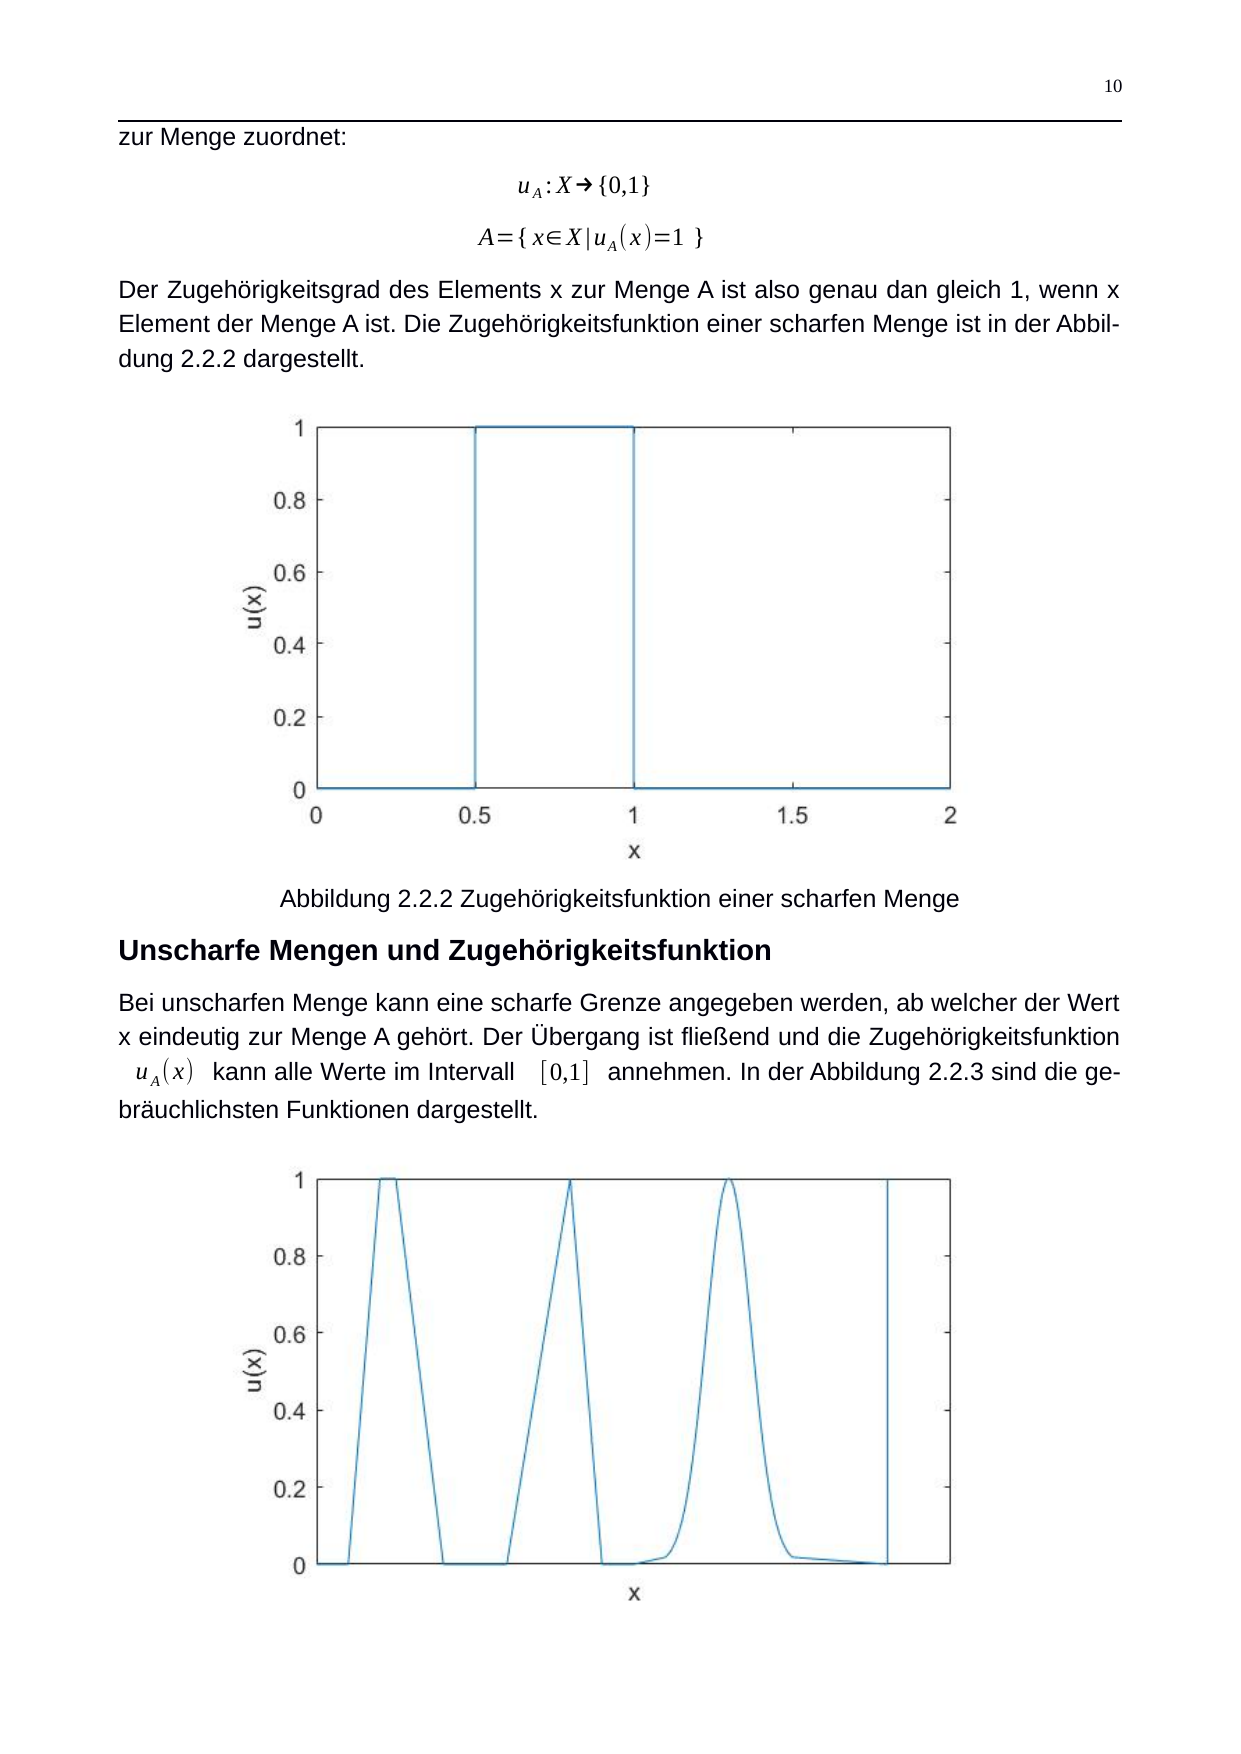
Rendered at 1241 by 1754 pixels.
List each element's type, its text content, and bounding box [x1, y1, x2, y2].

text Der Zugehörigkeitsgrad des Elements x zur Menge A ist also genau dan gleich 1, wenn x Element der Menge A ist. Die Zugehörigkeitsfunktion einer scharfen Menge ist in der Abbil-dung 2.2.2 dargestellt. [118, 275, 1122, 373]
picture [211, 1144, 1029, 1616]
text Unscharfe Mengen und Zugehörigkeitsfunktion [118, 933, 1122, 967]
text zur Menge zuordnet: [118, 122, 1122, 151]
picture [211, 392, 1029, 864]
text Bei unscharfen Menge kann eine scharfe Grenze angegeben werden, ab welcher der Wert x eindeutig zur Menge A gehört. Der Übergang ist fließend und die Zugehörigkeitsfunktionkann alle Werte im Intervall annehmen. In der Abbildung 2.2.3 sind die ge-bräuchlichsten Funktionen dargestellt. [118, 988, 1122, 1124]
text Abbildung 2.2.2 Zugehörigkeitsfunktion einer scharfen Menge [118, 884, 1122, 913]
